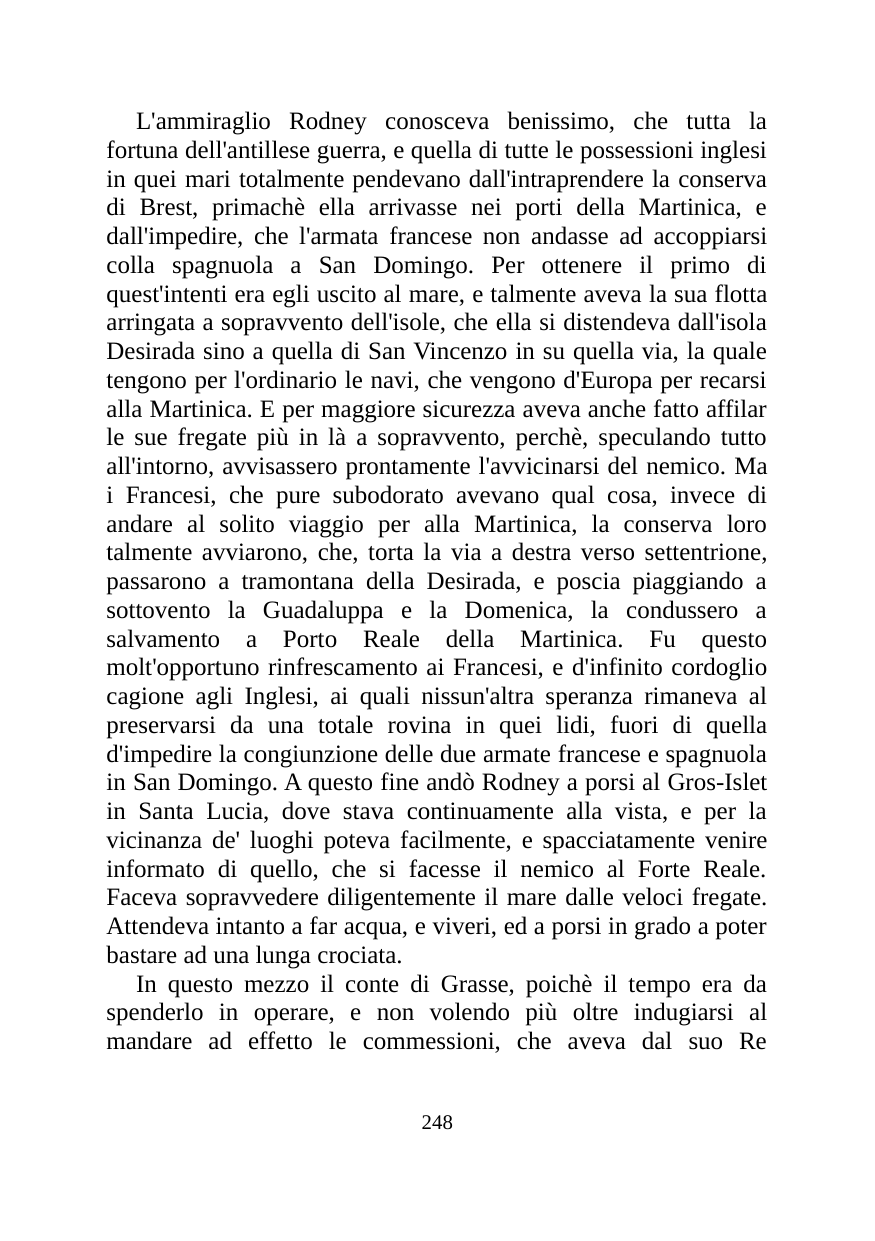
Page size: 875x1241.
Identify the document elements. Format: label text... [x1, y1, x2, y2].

text L'ammiraglio Rodney conosceva benissimo, che tutta la fortuna dell'antillese guerra, e quella di tutte le possessioni inglesi in quei mari totalmente pendevano dall'intraprendere la conserva di Brest, primachè ella arrivasse nei porti della Martinica, e dall'impedire, che l'armata francese non andasse ad accoppiarsi colla spagnuola a San Domingo. Per ottenere il primo di quest'intenti era egli uscito al mare, e talmente aveva la sua flotta arringata a sopravvento dell'isole, che ella si distendeva dall'isola Desirada sino a quella di San Vincenzo in su quella via, la quale tengono per l'ordinario le navi, che vengono d'Europa per recarsi alla Martinica. E per maggiore sicurezza aveva anche fatto affilar le sue fregate più in là a sopravvento, perchè, speculando tutto all'intorno, avvisassero prontamente l'avvicinarsi del nemico. Ma i Francesi, che pure subodorato avevano qual cosa, invece di andare al solito viaggio per alla Martinica, la conserva loro talmente avviarono, che, torta la via a destra verso settentrione, passarono a tramontana della Desirada, e poscia piaggiando a sottovento la Guadaluppa e la Domenica, la condussero a salvamento a Porto Reale della Martinica. Fu questo molt'opportuno rinfrescamento ai Francesi, e d'infinito cordoglio cagione agli Inglesi, ai quali nissun'altra speranza rimaneva al preservarsi da una totale rovina in quei lidi, fuori di quella d'impedire la congiunzione delle due armate francese e spagnuola in San Domingo. A questo fine andò Rodney a porsi al Gros-Islet in Santa Lucia, dove stava continuamente alla vista, e per la vicinanza de' luoghi poteva facilmente, e spacciatamente venire informato di quello, che si facesse il nemico al Forte Reale. Faceva sopravvedere diligentemente il mare dalle veloci fregate. Attendeva intanto a far acqua, e viveri, ed a porsi in grado a poter bastare ad una lunga crociata. [106, 106, 768, 969]
text In questo mezzo il conte di Grasse, poichè il tempo era da spenderlo in operare, e non volendo più oltre indugiarsi al mandare ad effetto le commessioni, che aveva dal suo Re [106, 969, 768, 1055]
